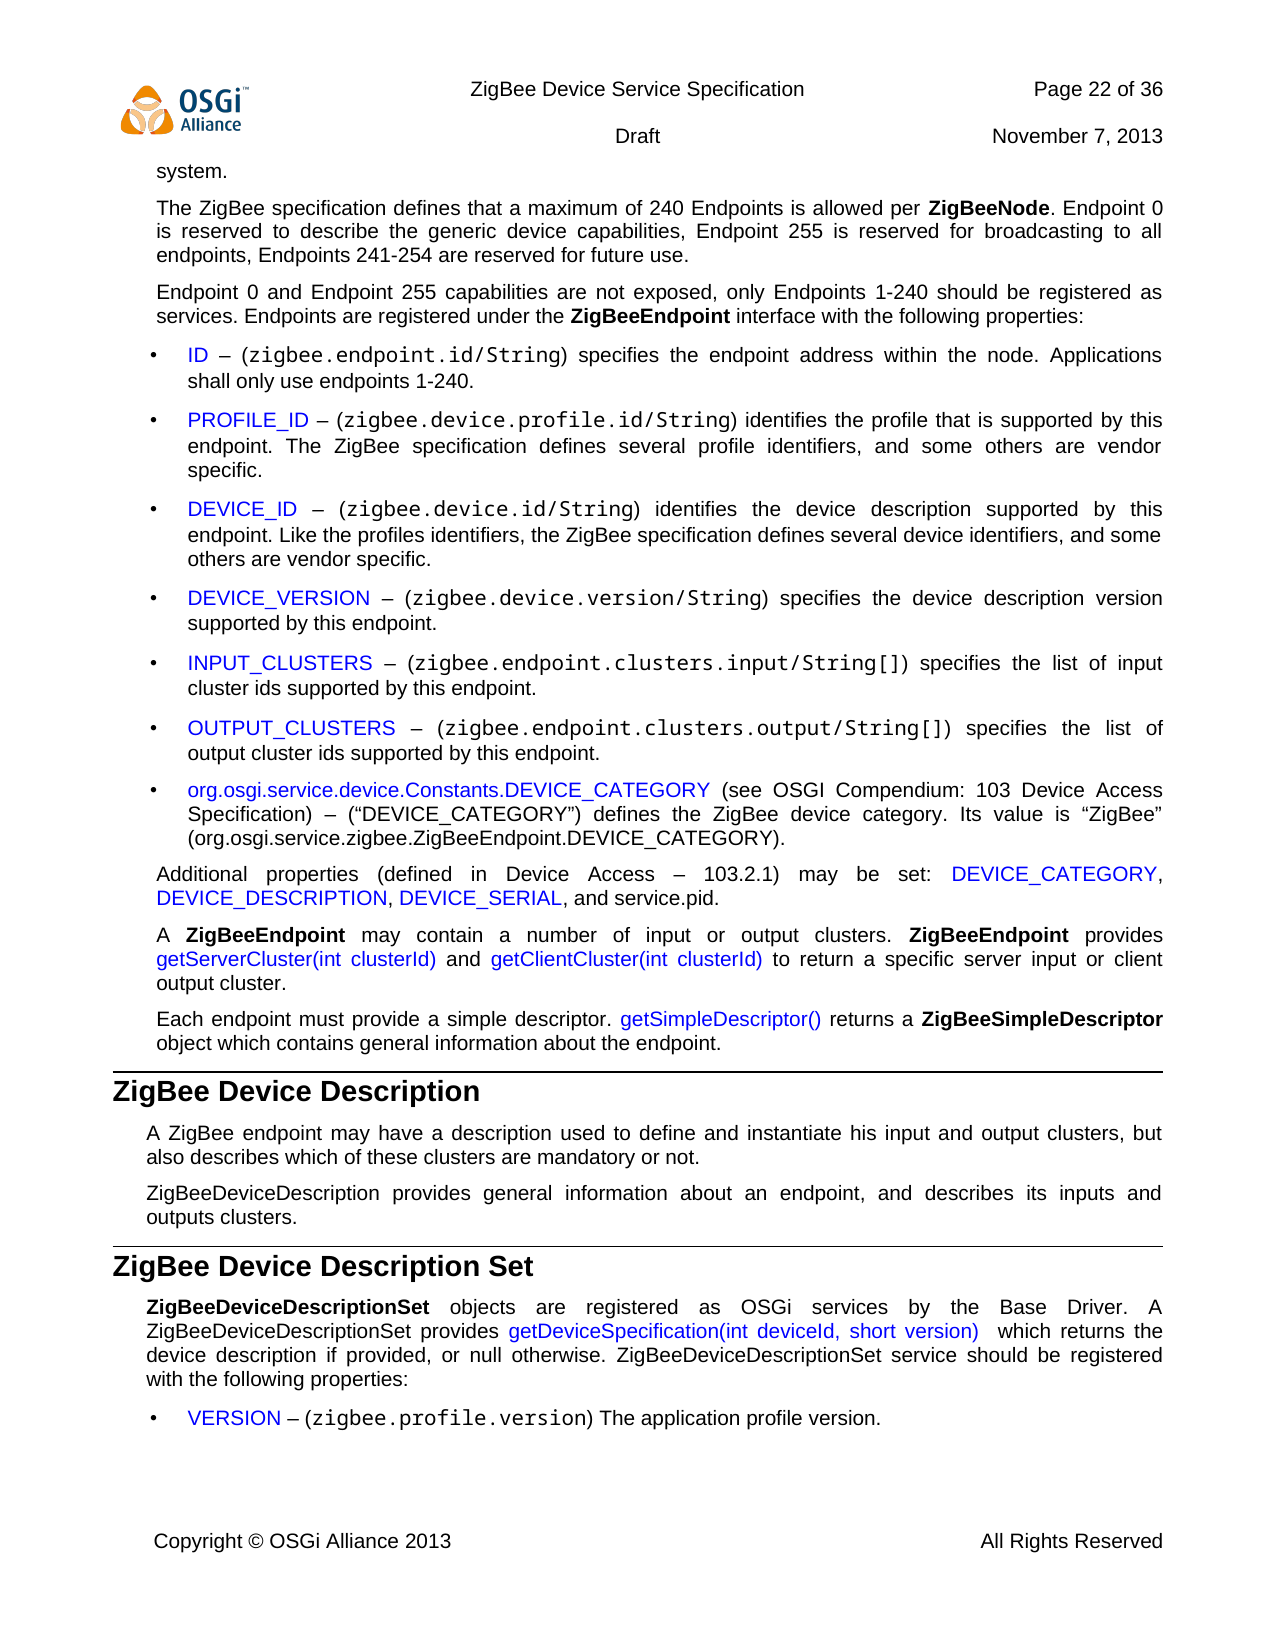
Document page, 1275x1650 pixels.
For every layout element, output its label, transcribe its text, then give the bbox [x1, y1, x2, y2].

picture [113, 78, 257, 142]
text Additional properties (defined in Device Access – 103.2.1) may be set: DEVICE_CATEGORY, DEVICE_DESCRIPTION, DEVICE_SERIAL, and service.pid. [156, 862, 1163, 910]
subtitle ZigBee Device Description [112, 1072, 1163, 1108]
list VERSION – (zigbee.profile.version) The application profile version. [150, 1403, 1163, 1431]
list PROFILE_ID – (zigbee.device.profile.id/String) identifies the profile that is supported by this endpoint. The ZigBee specification defines several profile identifiers, and some others are vendor specific. [150, 405, 1163, 481]
text system. [156, 159, 1163, 183]
text ZigBeeDeviceDescriptionSet objects are registered as OSGi services by the Base Driver. A ZigBeeDeviceDescriptionSet provides getDeviceSpecification(int deviceId, short version) which returns the device description if provided, or null otherwise. ZigBeeDeviceDescriptionSet service should be registered with the following properties: [146, 1295, 1163, 1391]
text ZigBeeDeviceDescription provides general information about an endpoint, and describes its inputs and outputs clusters. [146, 1181, 1163, 1229]
text Endpoint 0 and Endpoint 255 capabilities are not exposed, only Endpoints 1-240 should be registered as services. Endpoints are registered under the ZigBeeEndpoint interface with the following properties: [156, 280, 1163, 328]
list ID – (zigbee.endpoint.id/String) specifies the endpoint address within the node. Applications shall only use endpoints 1-240. [150, 340, 1163, 393]
text The ZigBee specification defines that a maximum of 240 Endpoints is allowed per ZigBeeNode. Endpoint 0 is reserved to describe the generic device capabilities, Endpoint 255 is reserved for broadcasting to all endpoints, Endpoints 241-254 are reserved for future use. [156, 195, 1163, 267]
list org.osgi.service.device.Constants.DEVICE_CATEGORY (see OSGI Compendium: 103 Device Access Specification) – (“DEVICE_CATEGORY”) defines the ZigBee device category. Its value is “ZigBee” (org.osgi.service.zigbee.ZigBeeEndpoint.DEVICE_CATEGORY). [150, 777, 1163, 849]
text A ZigBee endpoint may have a description used to define and instantiate his input and output clusters, but also describes which of these clusters are mandatory or not. [146, 1121, 1163, 1168]
text A ZigBeeEndpoint may contain a number of input or output clusters. ZigBeeEndpoint provides getServerCluster(int clusterId) and getClientCluster(int clusterId) to return a specific server input or client output cluster. [156, 922, 1163, 994]
list INPUT_CLUSTERS – (zigbee.endpoint.clusters.input/String[]) specifies the list of input cluster ids supported by this endpoint. [150, 648, 1163, 700]
list OUTPUT_CLUSTERS – (zigbee.endpoint.clusters.output/String[]) specifies the list of output cluster ids supported by this endpoint. [150, 713, 1163, 765]
list DEVICE_VERSION – (zigbee.device.version/String) specifies the device description version supported by this endpoint. [150, 583, 1163, 635]
subtitle ZigBee Device Description Set [112, 1247, 1163, 1282]
list DEVICE_ID – (zigbee.device.id/String) identifies the device description supported by this endpoint. Like the profiles identifiers, the ZigBee specification defines several device identifiers, and some others are vendor specific. [150, 494, 1163, 570]
text Each endpoint must provide a simple descriptor. getSimpleDescriptor() returns a ZigBeeSimpleDescriptor object which contains general information about the endpoint. [156, 1007, 1163, 1055]
